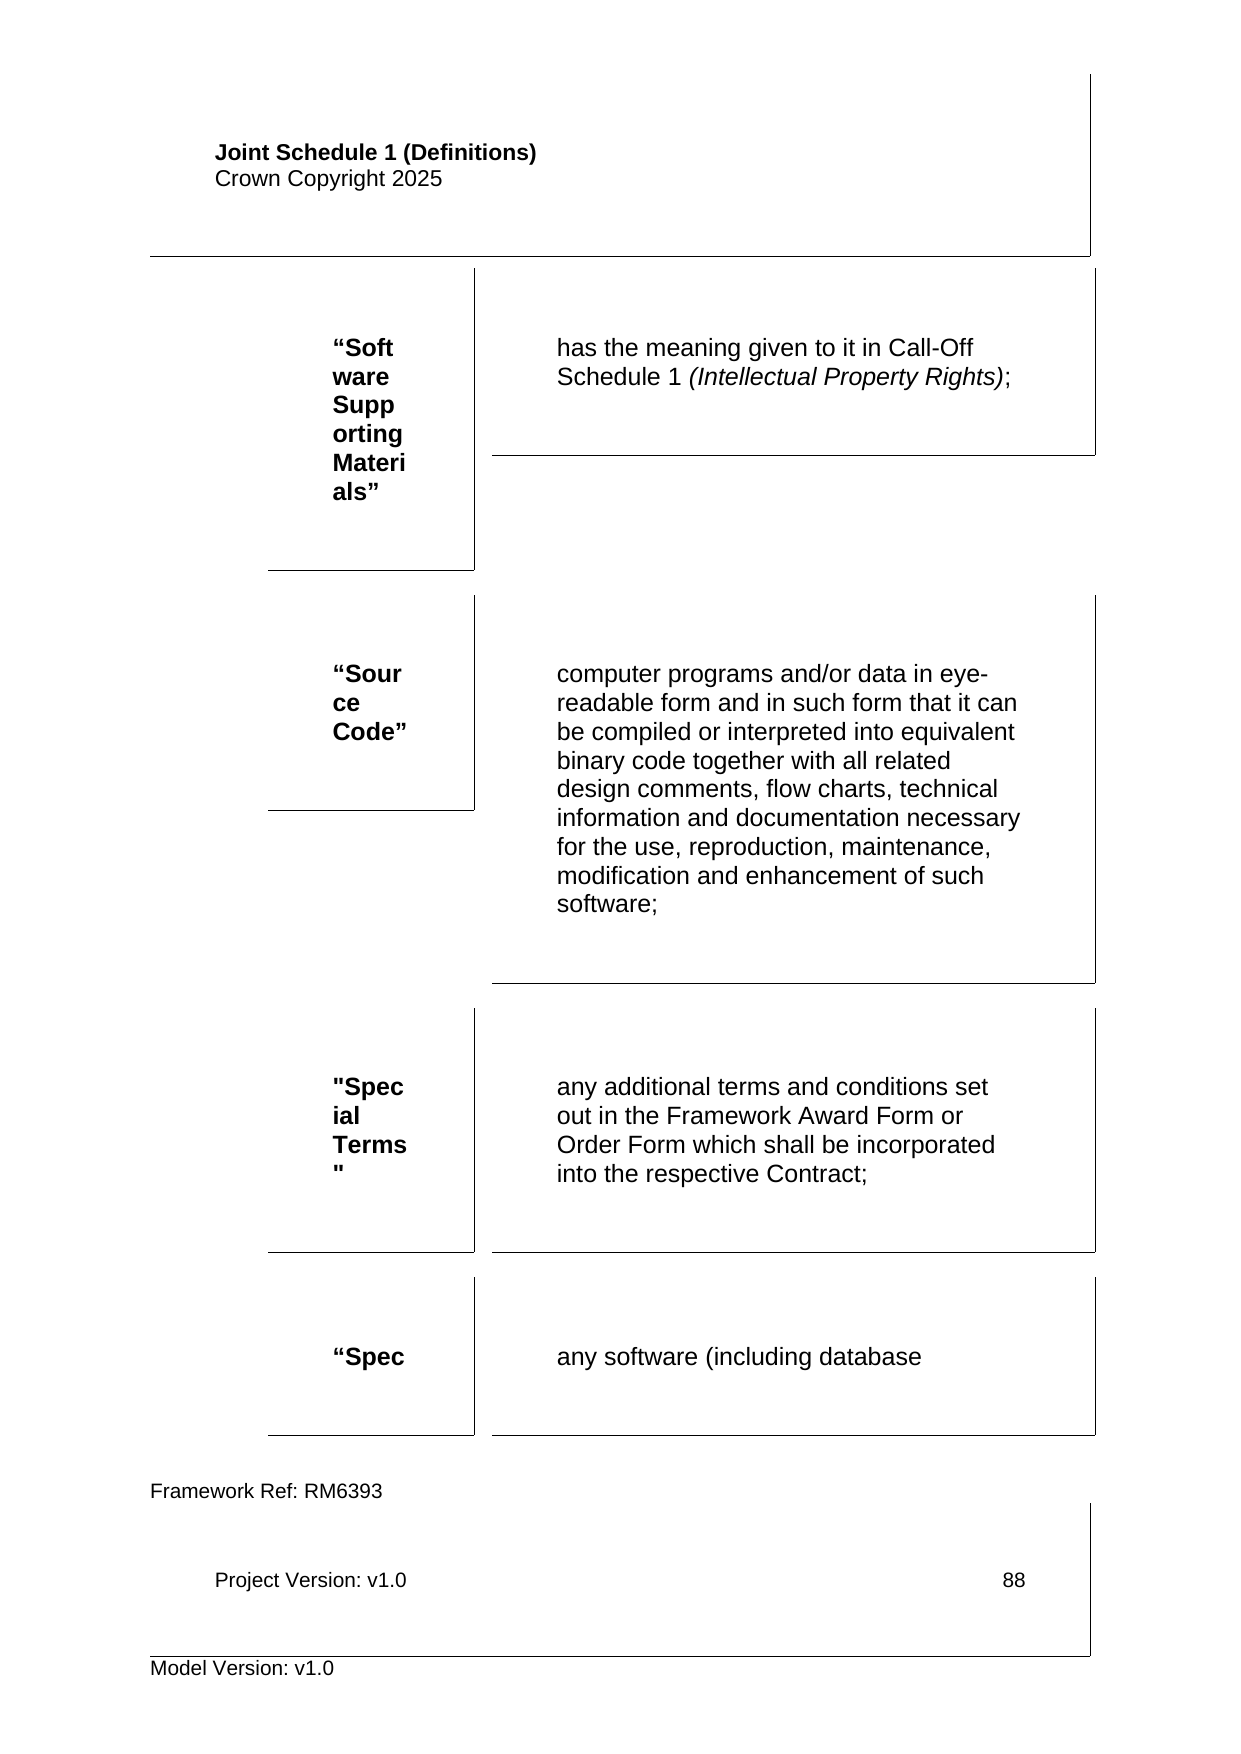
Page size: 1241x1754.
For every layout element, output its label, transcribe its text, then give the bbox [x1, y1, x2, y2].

table_cell any software (including database [474, 1265, 1095, 1435]
table_cell has the meaning given to it in Call-Off Schedule 1 (Intellectual Property Rights); [474, 256, 1095, 582]
table_cell computer programs and/or data in eye-readable form and in such form that it can be compiled or interpreted into equivalent binary code together with all related design comments, flow charts, technical information and documentation necessary for the use, reproduction, maintenance, modification and enhancement of such software; [474, 583, 1095, 995]
table_cell “Spec [268, 1265, 474, 1435]
table_cell [268, 811, 474, 995]
table_cell “Source Code” [268, 583, 474, 810]
table_cell “Software Supporting Materials” [268, 256, 474, 570]
table_cell [268, 1253, 474, 1264]
table_cell [268, 571, 474, 582]
table_cell "Special Terms" [268, 995, 474, 1252]
table_cell any additional terms and conditions set out in the Framework Award Form or Order Form which shall be incorporated into the respective Contract; [474, 995, 1095, 1264]
